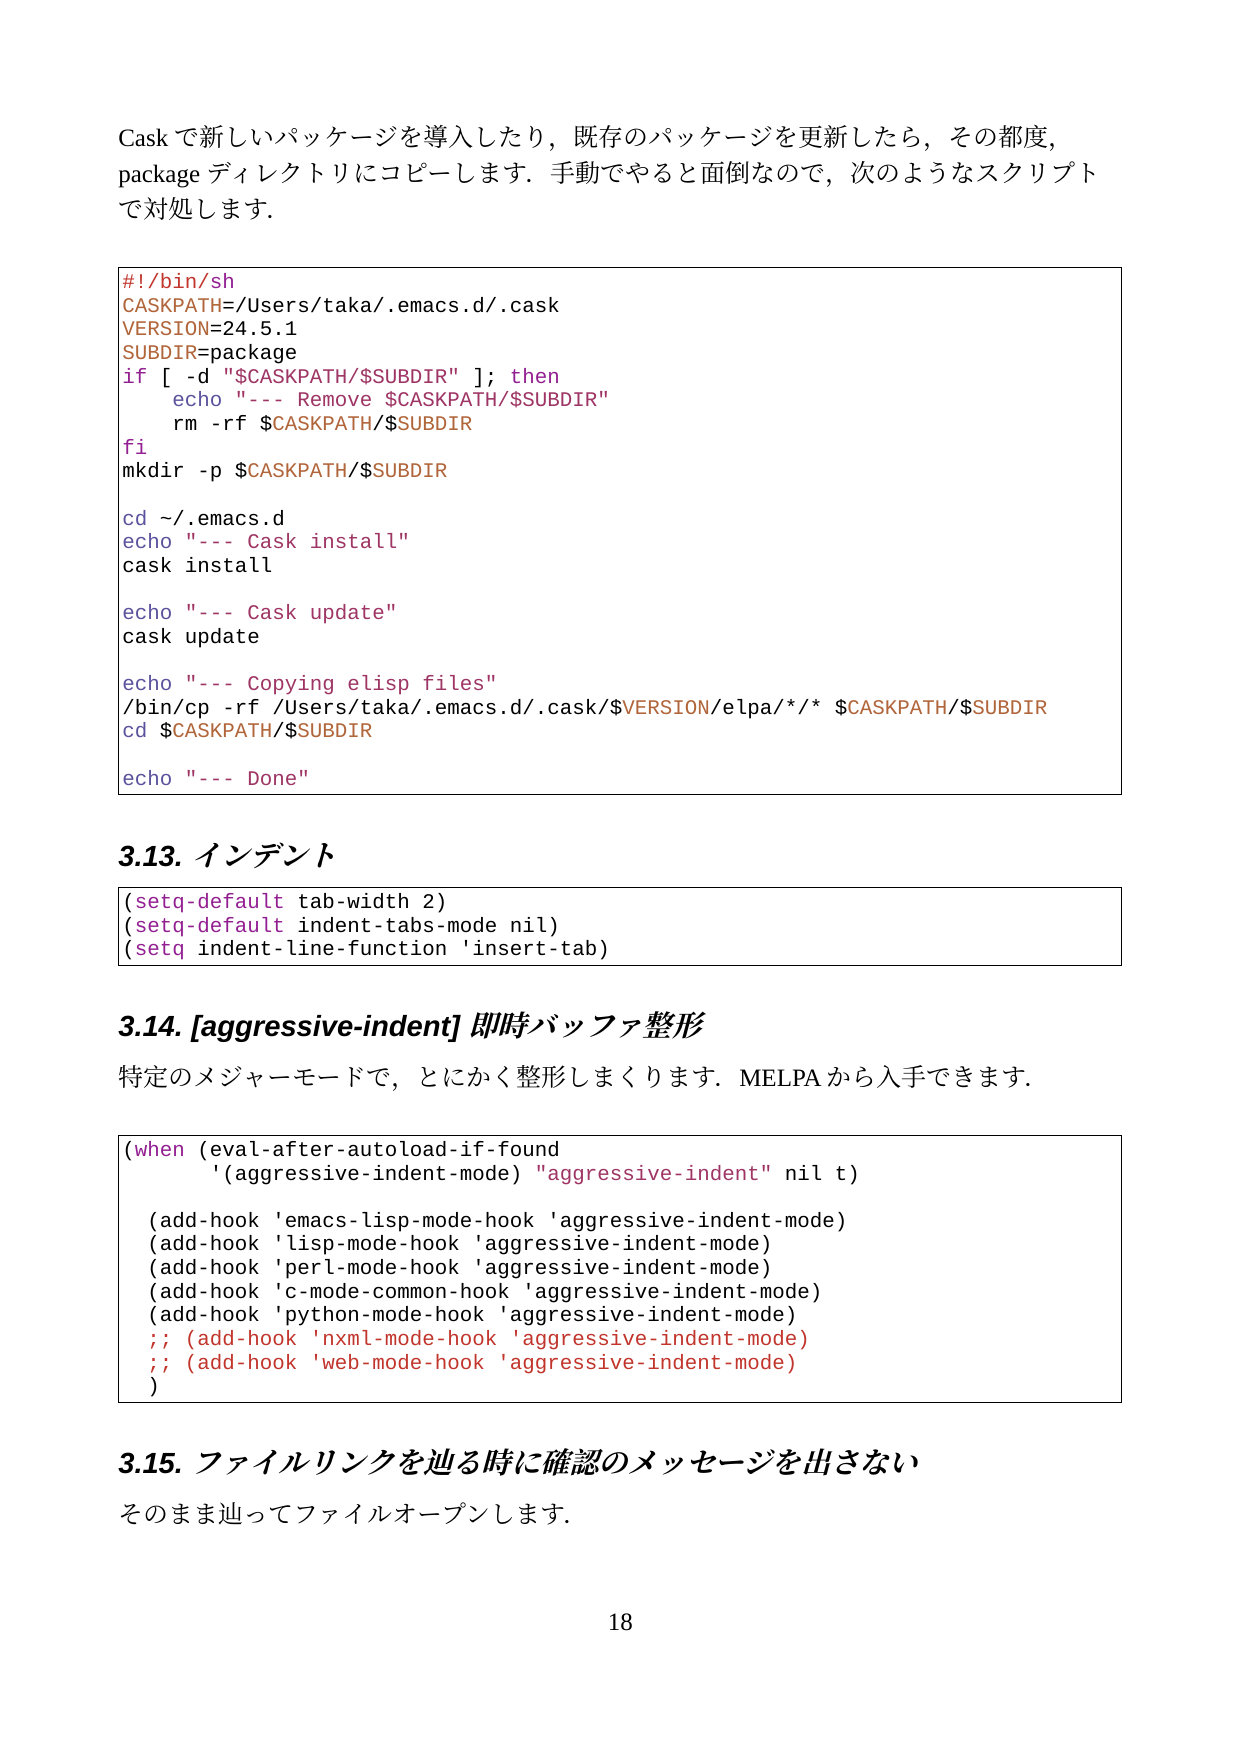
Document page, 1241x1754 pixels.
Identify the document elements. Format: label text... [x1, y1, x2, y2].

text #!/bin/sh [119, 268, 1121, 291]
text VERSION=24.5.1 [119, 314, 1121, 338]
text (add-hook 'perl-mode-hook 'aggressive-indent-mode) [119, 1253, 1121, 1277]
text mkdir -p $CASKPATH/$SUBDIR [119, 456, 1121, 480]
text そのまま辿ってファイルオープンします． [118, 1495, 1122, 1559]
text (add-hook 'lisp-mode-hook 'aggressive-indent-mode) [119, 1229, 1121, 1253]
text rm -rf $CASKPATH/$SUBDIR [119, 409, 1121, 433]
text cask install [119, 551, 1121, 574]
text SUBDIR=package [119, 338, 1121, 362]
text (add-hook 'python-mode-hook 'aggressive-indent-mode) [119, 1300, 1121, 1324]
text /bin/cp -rf /Users/taka/.emacs.d/.cask/$VERSION/elpa/*/* $CASKPATH/$SUBDIR [119, 693, 1121, 716]
text echo "--- Done" [119, 764, 1121, 794]
subtitle [aggressive-indent] 即時バッファ整形 [118, 1003, 1122, 1045]
text Cask で新しいパッケージを導入したり，既存のパッケージを更新したら，その都度，package ディレクトリにコピーします．手動でやると面倒なので，次のようなスクリプトで対処します． [118, 118, 1122, 255]
subtitle インデント [118, 833, 1122, 874]
text (add-hook 'c-mode-common-hook 'aggressive-indent-mode) [119, 1277, 1121, 1300]
text ) [119, 1371, 1121, 1402]
subtitle ファイルリンクを辿る時に確認のメッセージを出さない [118, 1440, 1122, 1482]
text (setq indent-line-function 'insert-tab) [119, 934, 1121, 965]
text (setq-default indent-tabs-mode nil) [119, 911, 1121, 934]
text echo "--- Cask install" [119, 527, 1121, 551]
text (when (eval-after-autoload-if-found [119, 1136, 1121, 1158]
text echo "--- Copying elisp files" [119, 669, 1121, 693]
text if [ -d "$CASKPATH/$SUBDIR" ]; then [119, 362, 1121, 385]
text CASKPATH=/Users/taka/.emacs.d/.cask [119, 291, 1121, 314]
text (setq-default tab-width 2) [119, 888, 1121, 911]
text fi [119, 433, 1121, 456]
text echo "--- Remove $CASKPATH/$SUBDIR" [119, 385, 1121, 409]
text (add-hook 'emacs-lisp-mode-hook 'aggressive-indent-mode) [119, 1206, 1121, 1229]
text '(aggressive-indent-mode) "aggressive-indent" nil t) [119, 1158, 1121, 1182]
text 特定のメジャーモードで，とにかく整形しまくります．MELPAから入手できます． [118, 1058, 1122, 1122]
text echo "--- Cask update" [119, 598, 1121, 622]
text ;; (add-hook 'nxml-mode-hook 'aggressive-indent-mode) [119, 1324, 1121, 1348]
text cd $CASKPATH/$SUBDIR [119, 716, 1121, 740]
text cd ~/.emacs.d [119, 504, 1121, 527]
text ;; (add-hook 'web-mode-hook 'aggressive-indent-mode) [119, 1348, 1121, 1371]
text cask update [119, 622, 1121, 646]
